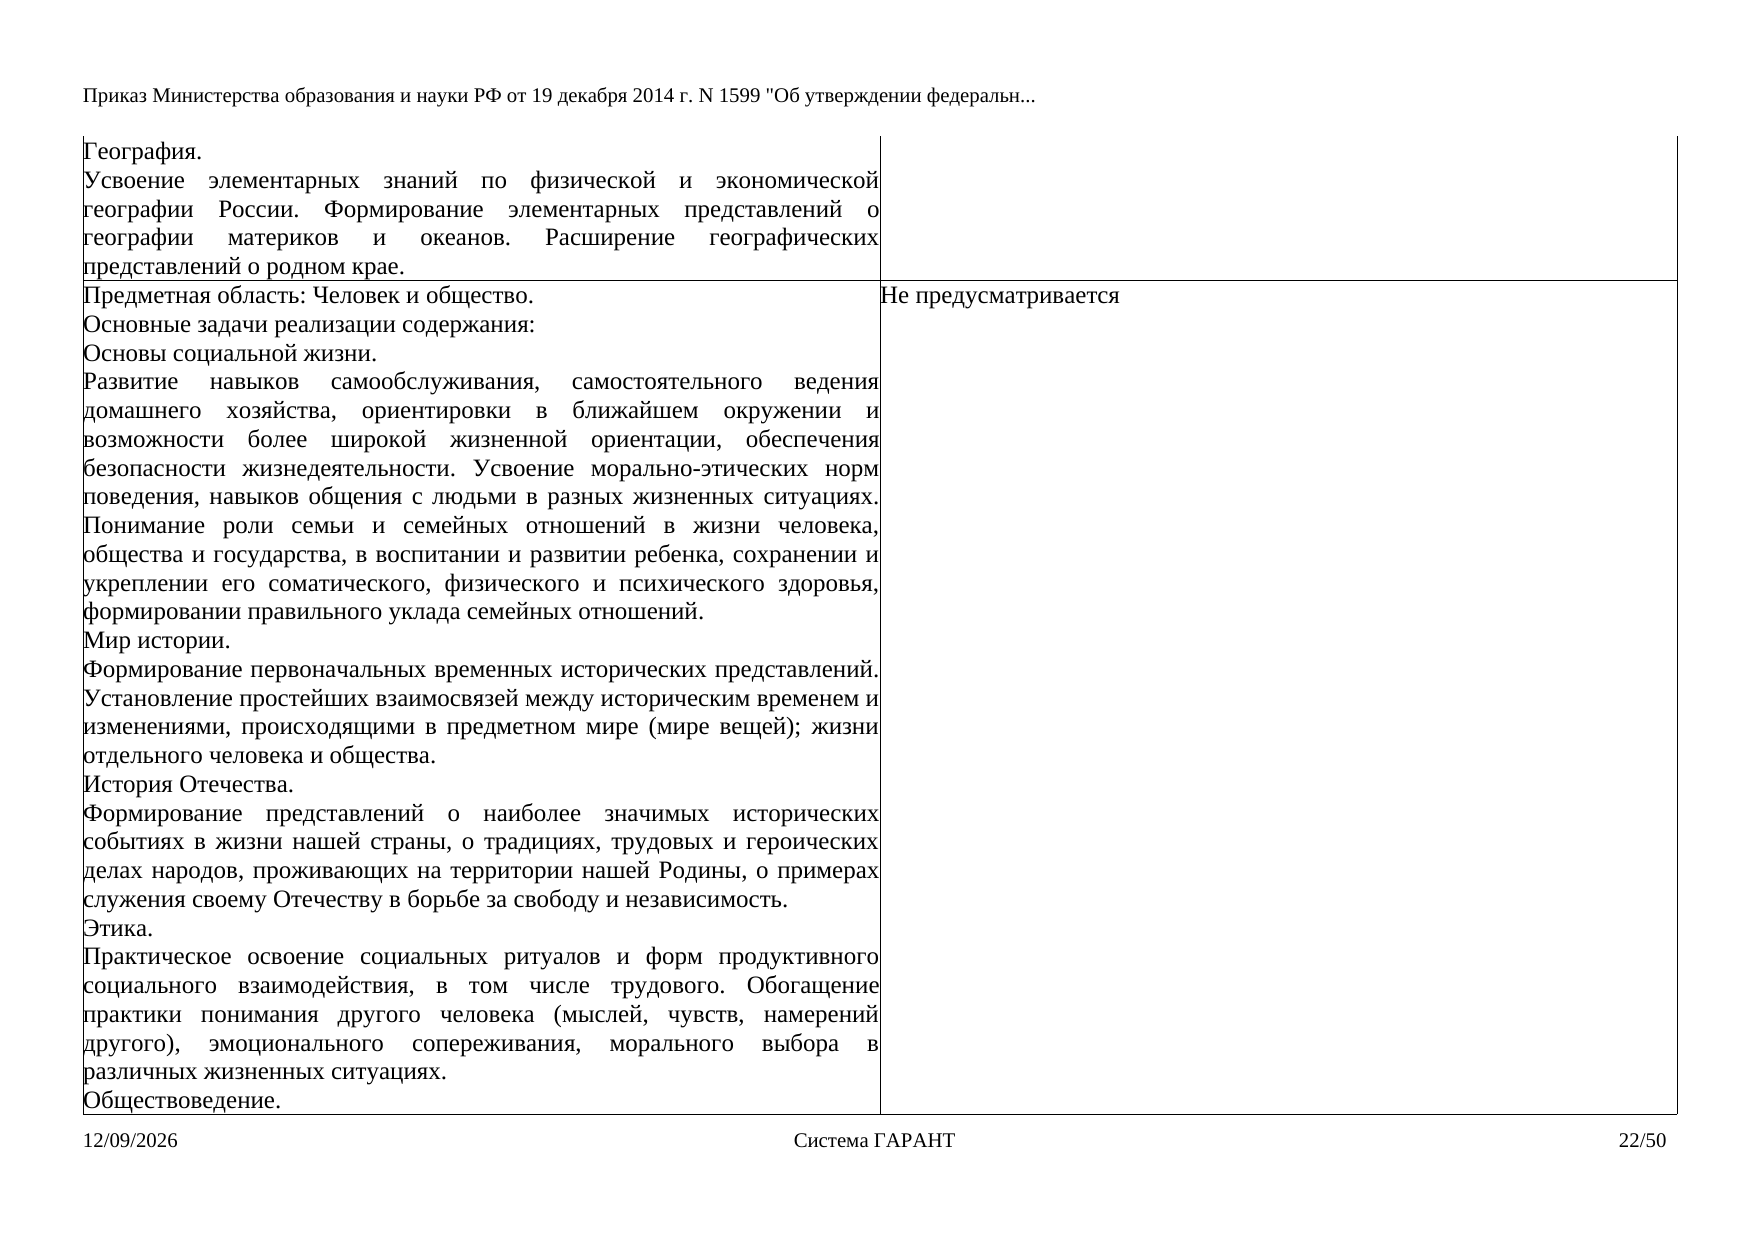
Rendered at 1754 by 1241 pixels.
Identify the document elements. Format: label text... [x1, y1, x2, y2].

table_cell [881, 136, 1677, 280]
table_cell Не предусматривается [881, 281, 1677, 1114]
table_cell География. Усвоение элементарных знаний по физической и экономической географии России. Формирование элементарных представлений о географии материков и океанов. Расширение географических представлений о родном крае. [84, 136, 880, 280]
table_cell Предметная область: Человек и общество. Основные задачи реализации содержания: Основы социальной жизни. Развитие навыков самообслуживания, самостоятельного ведения домашнего хозяйства, ориентировки в ближайшем окружении и возможности более широкой жизненной ориентации, обеспечения безопасности жизнедеятельности. Усвоение морально-этических норм поведения, навыков общения с людьми в разных жизненных ситуациях. Понимание роли семьи и семейных отношений в жизни человека, общества и государства, в воспитании и развитии ребенка, сохранении и укреплении его соматического, физического и психического здоровья, формировании правильного уклада семейных отношений. Мир истории. Формирование первоначальных временных исторических представлений. Установление простейших взаимосвязей между историческим временем и изменениями, происходящими в предметном мире (мире вещей); жизни отдельного человека и общества. История Отечества. Формирование представлений о наиболее значимых исторических событиях в жизни нашей страны, о традициях, трудовых и героических делах народов, проживающих на территории нашей Родины, о примерах служения своему Отечеству в борьбе за свободу и независимость. Этика. Практическое освоение социальных ритуалов и форм продуктивного социального взаимодействия, в том числе трудового. Обогащение практики понимания другого человека (мыслей, чувств, намерений другого), эмоционального сопереживания, морального выбора в различных жизненных ситуациях. Обществоведение. [84, 281, 880, 1114]
